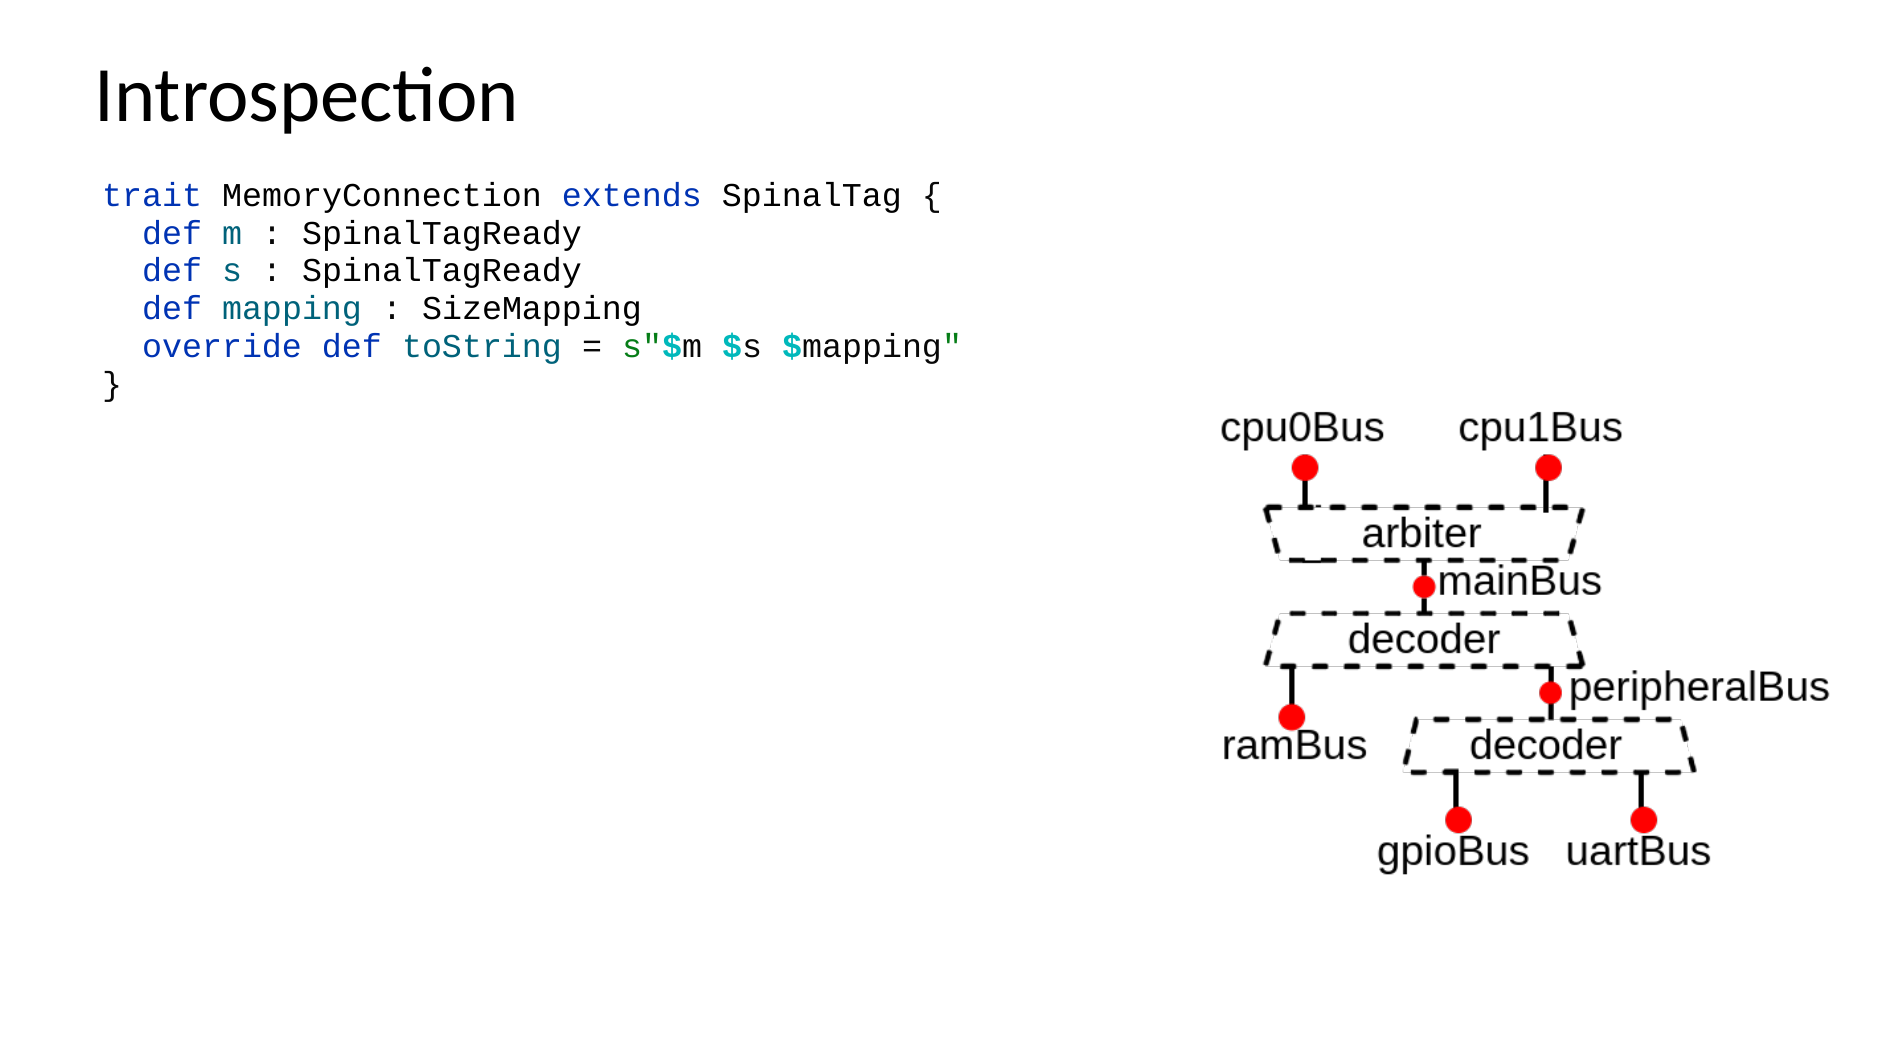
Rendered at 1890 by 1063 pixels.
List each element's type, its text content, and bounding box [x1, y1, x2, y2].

title Introspection [94, 12, 1796, 191]
picture [1157, 346, 1890, 934]
text_box trait MemoryConnection extends SpinalTag { def m : SpinalTagReady def s : SpinalTagReady def mapping : SizeMapping override def toString = s"$m $s $mapping" } [47, 171, 1465, 451]
